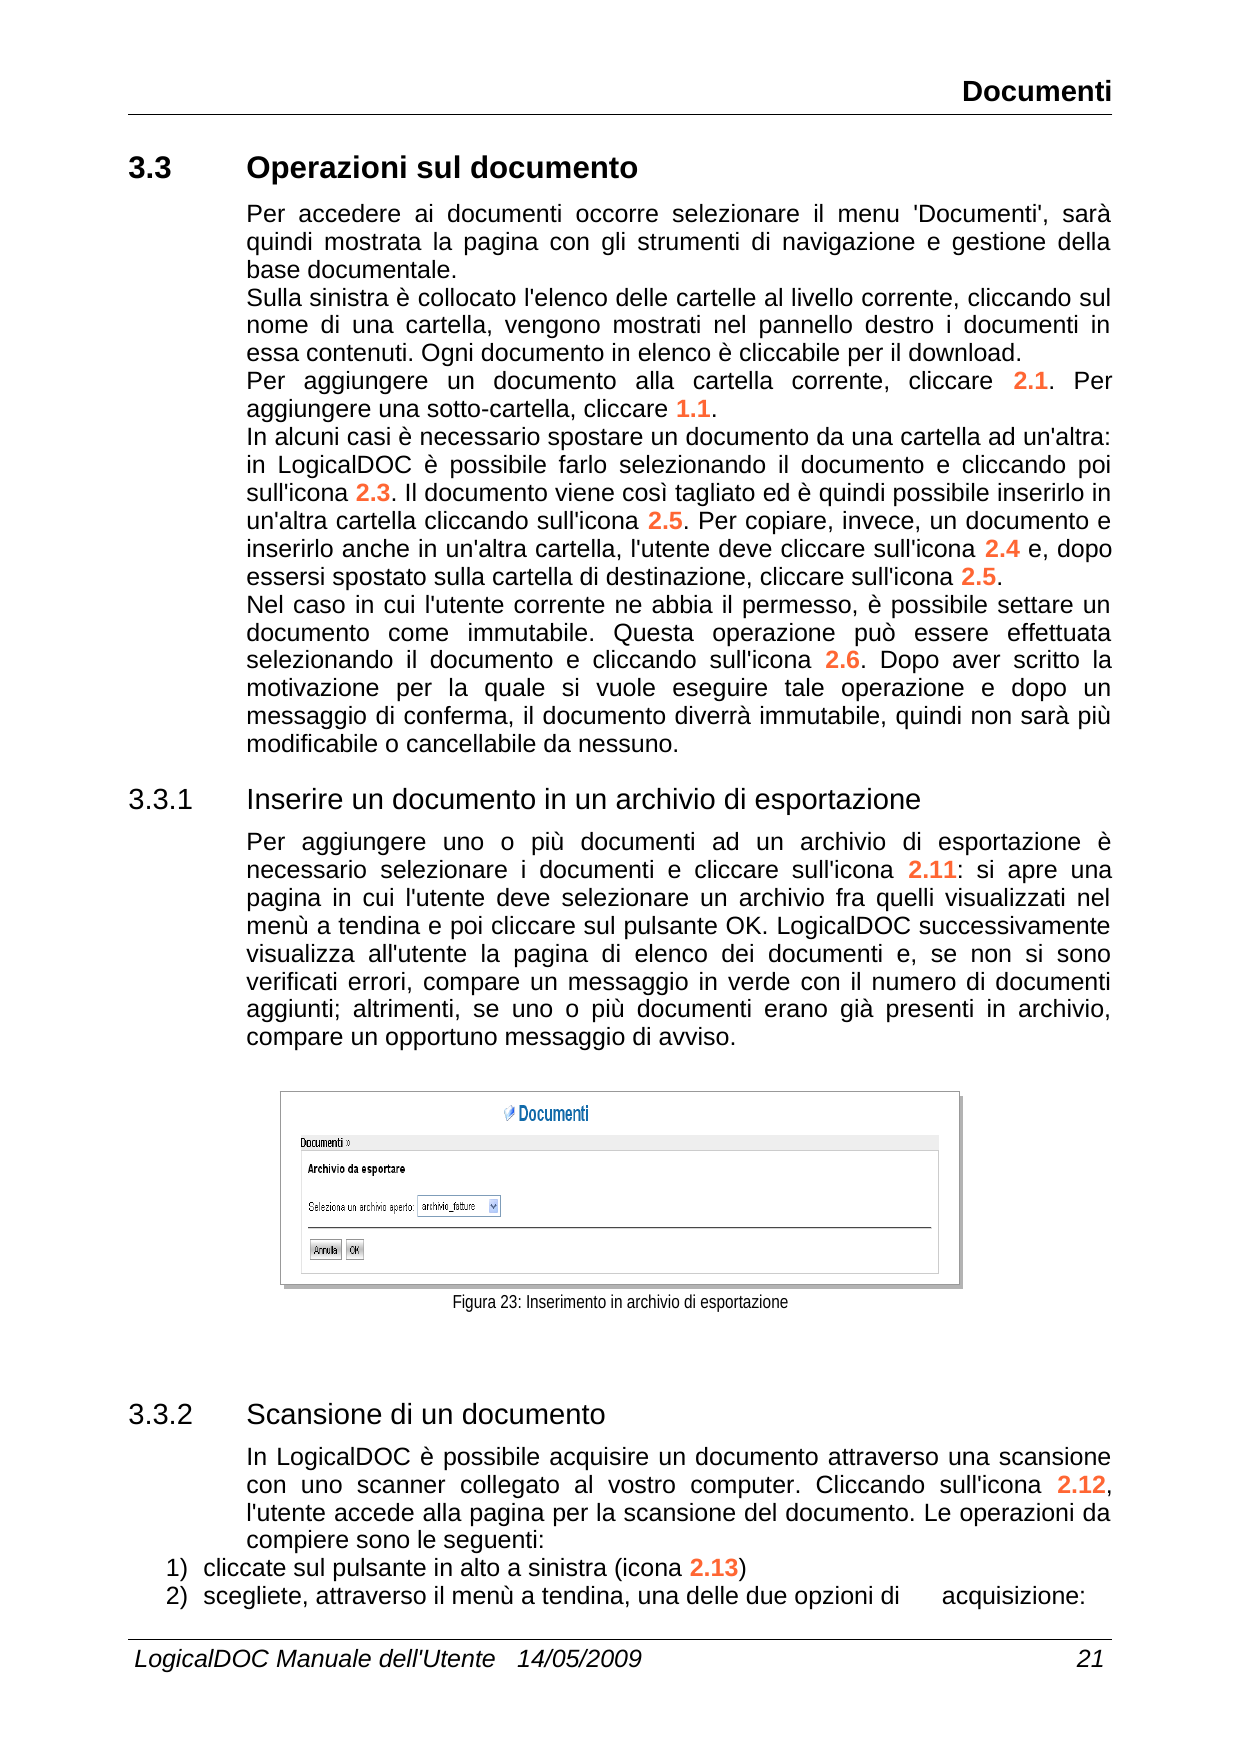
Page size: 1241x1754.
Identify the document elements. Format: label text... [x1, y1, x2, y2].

text Figura 23: Inserimento in archivio di esportazione [279, 1285, 961, 1312]
subtitle Operazioni sul documento [128, 150, 1112, 185]
text Per aggiungere uno o più documenti ad un archivio di esportazione è necessario selezionare i documenti e cliccare sull'icona 2.11: si apre una pagina in cui l'utente deve selezionare un archivio fra quelli visualizzati nel menù a tendina e poi cliccare sul pulsante OK. LogicalDOC successivamente visualizza all'utente la pagina di elenco dei documenti e, se non si sono verificati errori, compare un messaggio in verde con il numero di documenti aggiunti; altrimenti, se uno o più documenti erano già presenti in archivio, compare un opportuno messaggio di avviso. [246, 828, 1112, 1051]
subtitle Inserire un documento in un archivio di esportazione [128, 783, 1112, 815]
text Sulla sinistra è collocato l'elenco delle cartelle al livello corrente, cliccando sul nome di una cartella, vengono mostrati nel pannello destro i documenti in essa contenuti. Ogni documento in elenco è cliccabile per il download. [246, 283, 1112, 367]
text Per accedere ai documenti occorre selezionare il menu 'Documenti', sarà quindi mostrata la pagina con gli strumenti di navigazione e gestione della base documentale. [246, 200, 1112, 283]
text In LogicalDOC è possibile acquisire un documento attraverso una scansione con uno scanner collegato al vostro computer. Cliccando sull'icona 2.12, l'utente accede alla pagina per la scansione del documento. Le operazioni da compiere sono le seguenti: [246, 1443, 1112, 1554]
list scegliete, attraverso il menù a tendina, una delle due opzioni di acquisizione: [166, 1582, 1112, 1610]
list cliccate sul pulsante in alto a sinistra (icona 2.13) [166, 1554, 1112, 1582]
text Nel caso in cui l'utente corrente ne abbia il permesso, è possibile settare un documento come immutabile. Questa operazione può essere effettuata selezionando il documento e cliccando sull'icona 2.6. Dopo aver scritto la motivazione per la quale si vuole eseguire tale operazione e dopo un messaggio di conferma, il documento diverrà immutabile, quindi non sarà più modificabile o cancellabile da nessuno. [246, 591, 1112, 758]
text Per aggiungere un documento alla cartella corrente, cliccare 2.1. Per aggiungere una sotto-cartella, cliccare 1.1. [246, 367, 1112, 423]
text In alcuni casi è necessario spostare un documento da una cartella ad un'altra: in LogicalDOC è possibile farlo selezionando il documento e cliccando poi sull'icona 2.3. Il documento viene così tagliato ed è quindi possibile inserirlo in un'altra cartella cliccando sull'icona 2.5. Per copiare, invece, un documento e inserirlo anche in un'altra cartella, l'utente deve cliccare sull'icona 2.4 e, dopo essersi spostato sulla cartella di destinazione, cliccare sull'icona 2.5. [246, 423, 1112, 591]
subtitle Scansione di un documento [128, 1398, 1112, 1430]
